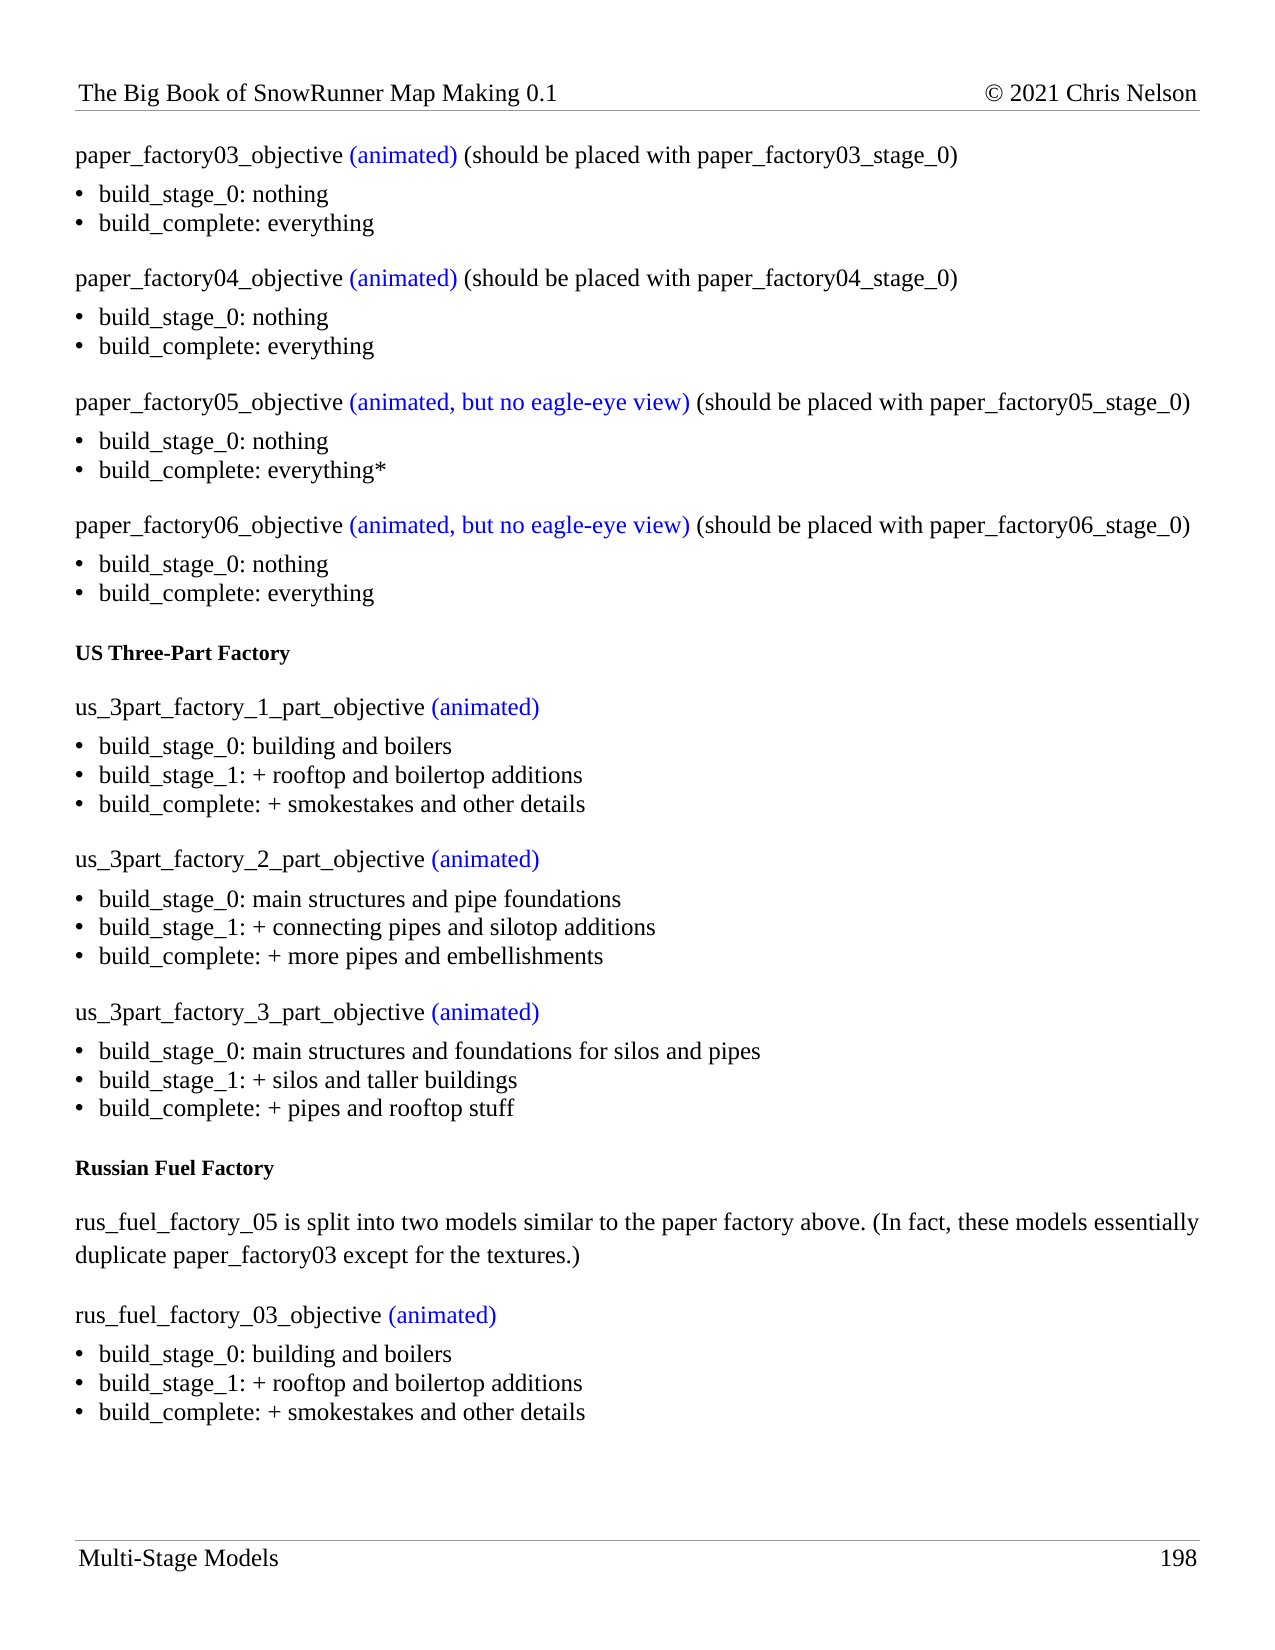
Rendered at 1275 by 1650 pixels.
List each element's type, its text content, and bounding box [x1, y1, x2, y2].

list build_complete: everything [75, 208, 1200, 236]
subtitle paper_factory06_objective (animated, but no eagle-eye view) (should be placed with paper_factory06_stage_0) [75, 511, 1200, 539]
list build_stage_0: nothing [75, 426, 1200, 455]
subtitle paper_factory03_objective (animated) (should be placed with paper_factory03_stage_0) [75, 140, 1200, 169]
list build_complete: + pipes and rooftop stuff [75, 1093, 1200, 1122]
list build_stage_0: main structures and foundations for silos and pipes [75, 1036, 1200, 1065]
list build_complete: + more pipes and embellishments [75, 941, 1200, 970]
subtitle us_3part_factory_2_part_objective (animated) [75, 844, 1200, 873]
list build_stage_0: nothing [75, 302, 1200, 331]
list build_stage_0: main structures and pipe foundations [75, 884, 1200, 912]
list build_stage_1: + rooftop and boilertop additions [75, 760, 1200, 789]
text rus_fuel_factory_05 is split into two models similar to the paper factory above. (In fact, these models essentially duplicate paper_factory03 except for the textures.) [75, 1207, 1200, 1269]
list build_stage_0: nothing [75, 179, 1200, 208]
subtitle US Three-Part Factory [75, 640, 1200, 665]
subtitle rus_fuel_factory_03_objective (animated) [75, 1300, 1200, 1329]
subtitle paper_factory05_objective (animated, but no eagle-eye view) (should be placed with paper_factory05_stage_0) [75, 387, 1200, 416]
subtitle us_3part_factory_1_part_objective (animated) [75, 692, 1200, 721]
list build_stage_1: + silos and taller buildings [75, 1065, 1200, 1093]
list build_complete: everything [75, 578, 1200, 607]
subtitle paper_factory04_objective (animated) (should be placed with paper_factory04_stage_0) [75, 263, 1200, 292]
list build_stage_0: building and boilers [75, 731, 1200, 760]
list build_complete: everything [75, 331, 1200, 360]
list build_complete: everything* [75, 455, 1200, 483]
list build_stage_0: nothing [75, 549, 1200, 578]
list build_stage_1: + rooftop and boilertop additions [75, 1368, 1200, 1397]
subtitle Russian Fuel Factory [75, 1155, 1200, 1180]
list build_complete: + smokestakes and other details [75, 1397, 1200, 1426]
list build_stage_1: + connecting pipes and silotop additions [75, 912, 1200, 941]
subtitle us_3part_factory_3_part_objective (animated) [75, 997, 1200, 1026]
list build_stage_0: building and boilers [75, 1339, 1200, 1368]
list build_complete: + smokestakes and other details [75, 789, 1200, 818]
